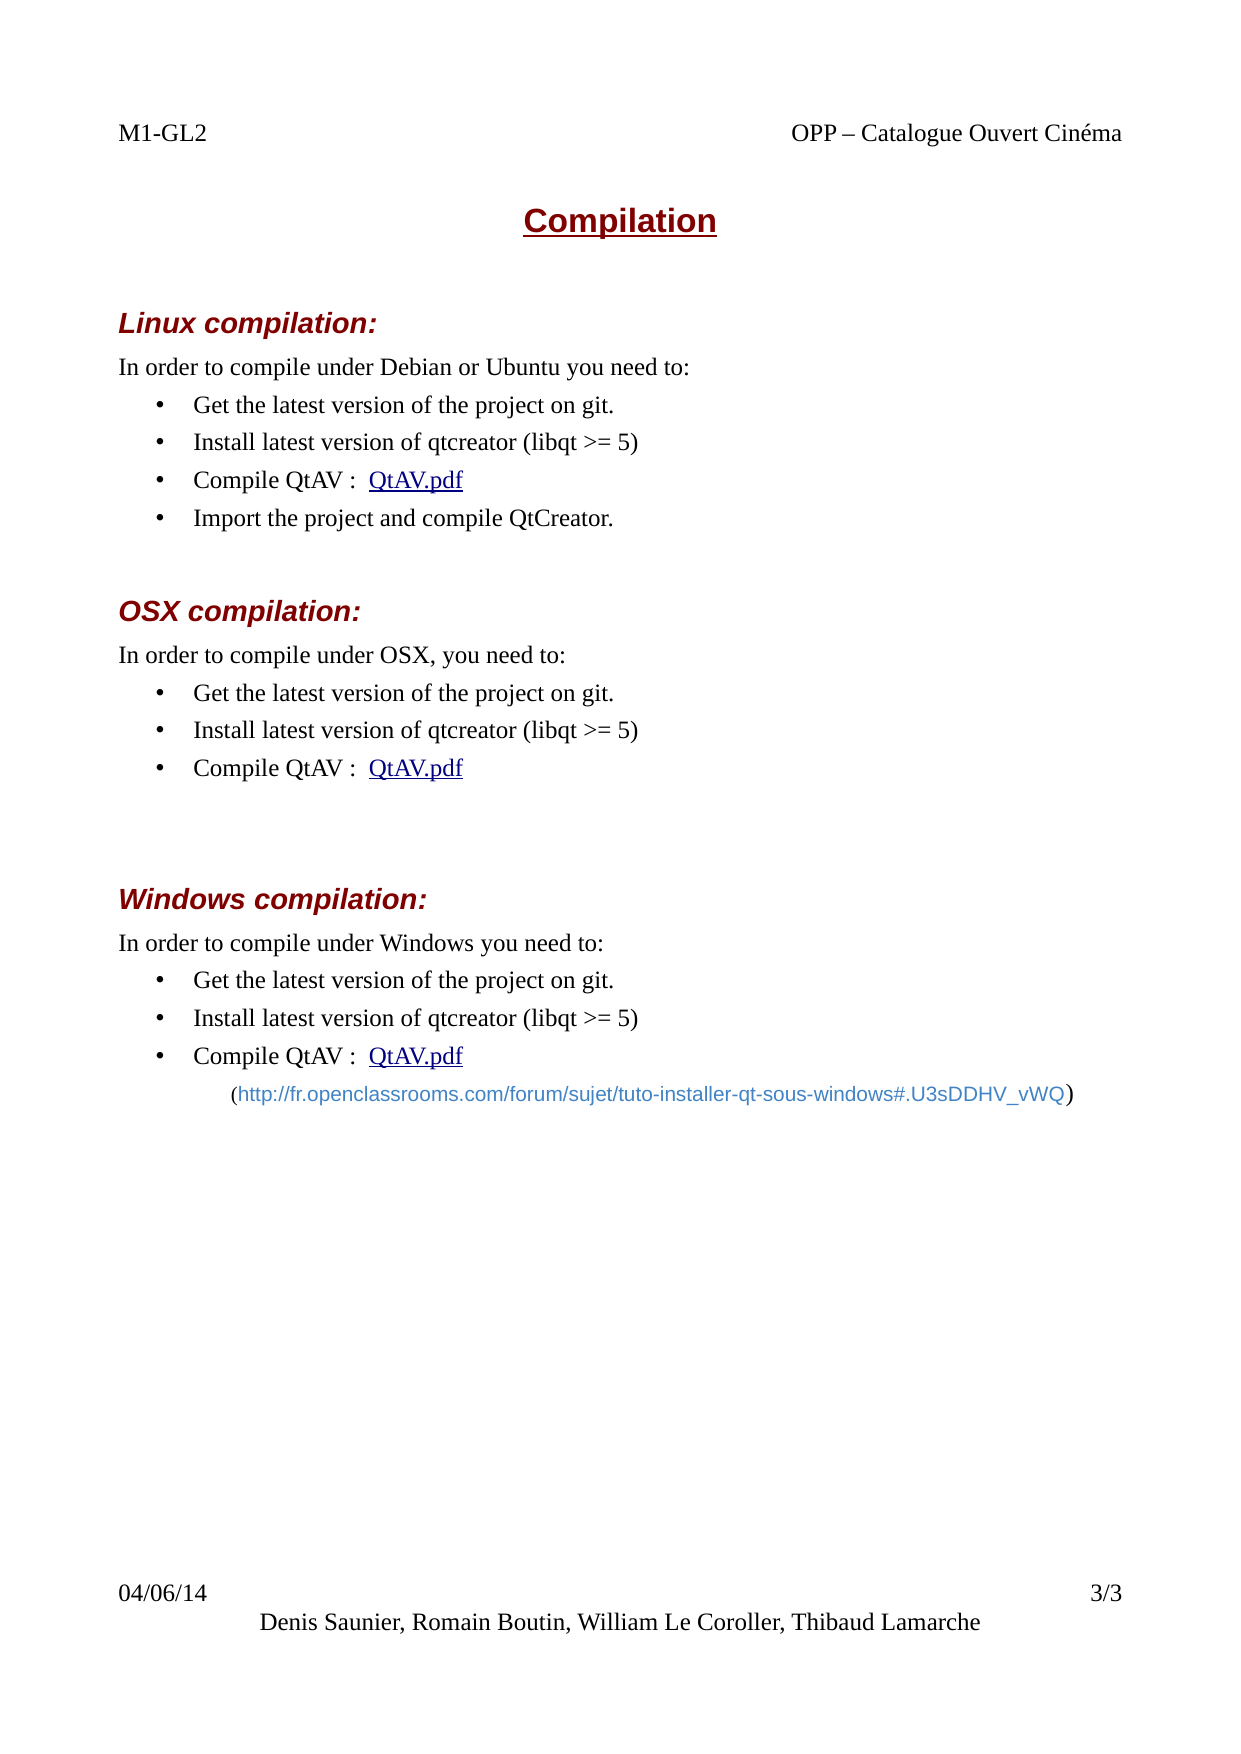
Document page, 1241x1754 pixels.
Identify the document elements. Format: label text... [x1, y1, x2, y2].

list Get the latest version of the project on git. [156, 966, 1122, 994]
list Compile QtAV : QtAV.pdf [156, 1041, 1122, 1069]
list Compile QtAV : QtAV.pdf [156, 465, 1122, 494]
list Install latest version of qtcreator (libqt >= 5) [156, 1003, 1122, 1032]
text In order to compile under OSX, you need to: [118, 640, 1122, 669]
list Get the latest version of the project on git. [156, 678, 1122, 706]
list Compile QtAV : QtAV.pdf [156, 753, 1122, 782]
text In order to compile under Debian or Ubuntu you need to: [118, 352, 1122, 381]
subtitle OSX compilation: [118, 594, 1122, 628]
subtitle Linux compilation: [118, 306, 1122, 340]
list Install latest version of qtcreator (libqt >= 5) [156, 715, 1122, 744]
subtitle Windows compilation: [118, 882, 1122, 915]
subtitle Compilation [118, 201, 1122, 240]
list Get the latest version of the project on git. [156, 390, 1122, 419]
list Install latest version of qtcreator (libqt >= 5) [156, 427, 1122, 456]
text In order to compile under Windows you need to: [118, 928, 1122, 957]
list (http://fr.openclassrooms.com/forum/sujet/tuto-installer-qt-sous-windows#.U3sDDHV_vWQ) [193, 1078, 1122, 1107]
list Import the project and compile QtCreator. [156, 503, 1122, 531]
